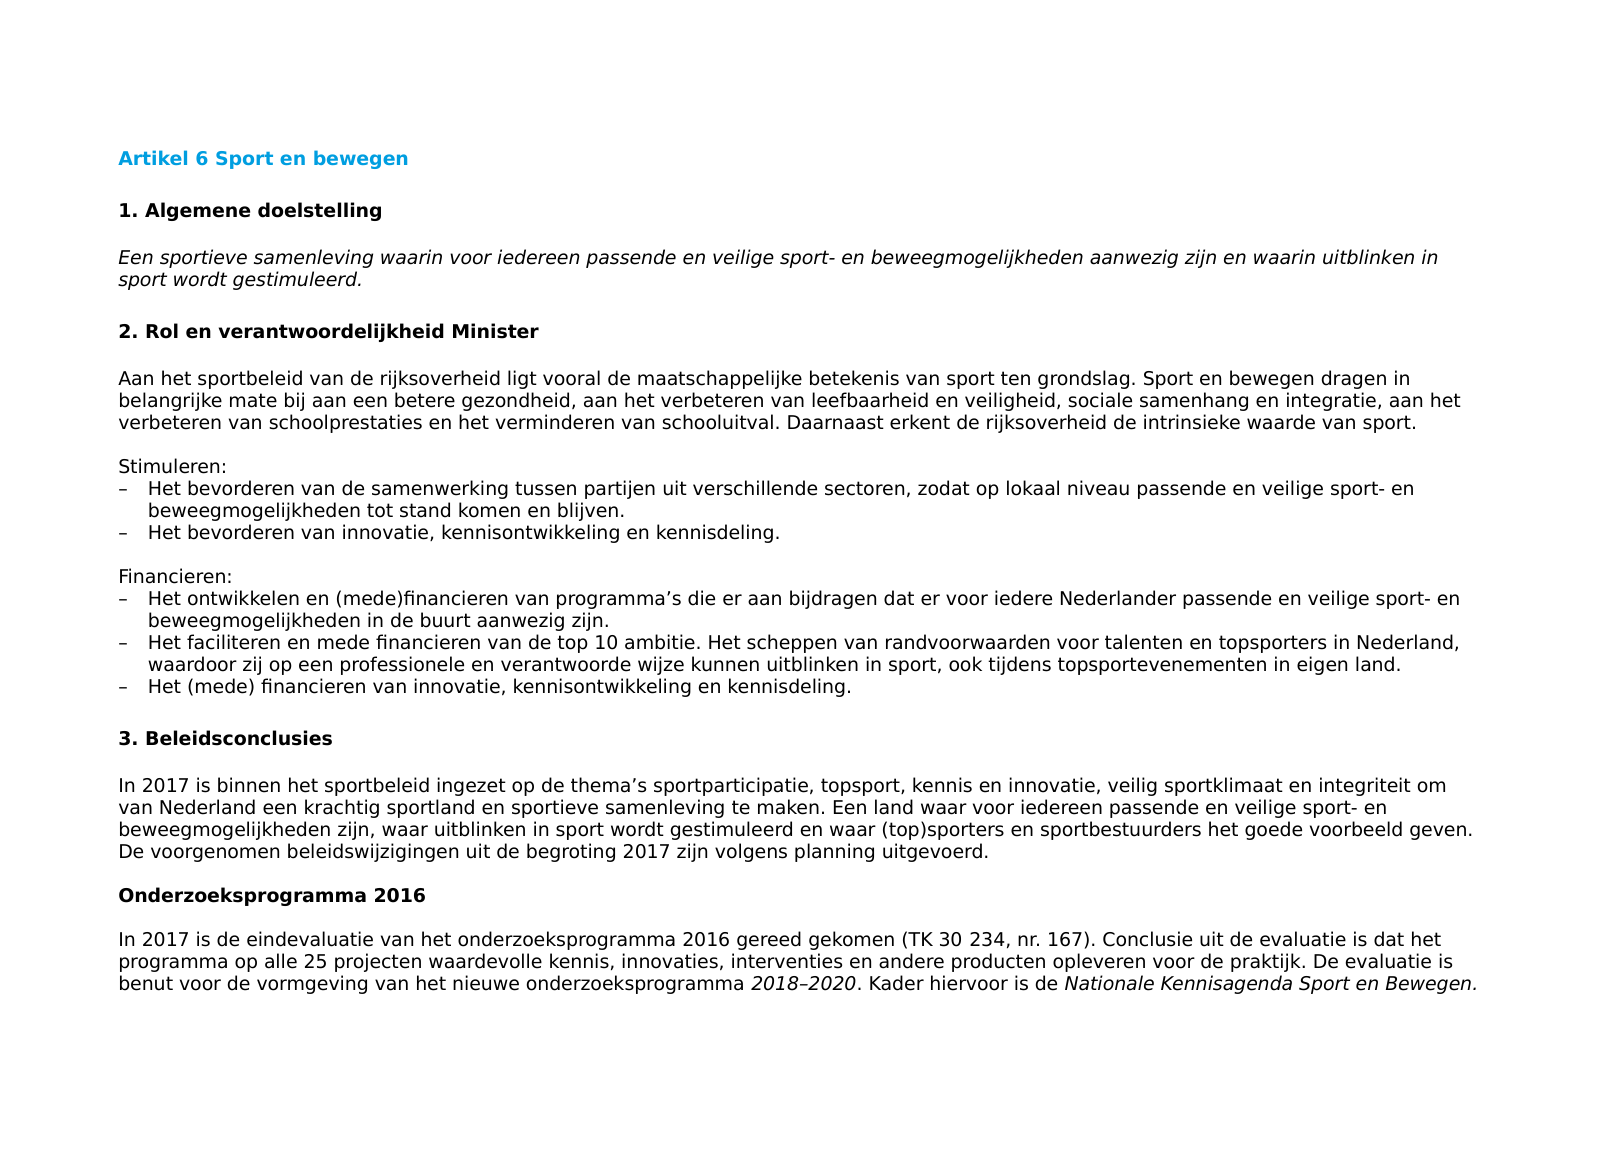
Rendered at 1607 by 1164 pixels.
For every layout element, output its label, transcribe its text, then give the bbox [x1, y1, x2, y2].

subtitle Artikel 6 Sport en bewegen [118, 148, 1488, 170]
text Een sportieve samenleving waarin voor iedereen passende en veilige sport- en beweegmogelijkheden aanwezig zijn en waarin uitblinken in sport wordt gestimuleerd. [118, 247, 1488, 291]
subtitle 2. Rol en verantwoordelijkheid Minister [118, 321, 1488, 343]
text Aan het sportbeleid van de rijksoverheid ligt vooral de maatschappelijke betekenis van sport ten grondslag. Sport en bewegen dragen in belangrijke mate bij aan een betere gezondheid, aan het verbeteren van leefbaarheid en veiligheid, sociale samenhang en integratie, aan het verbeteren van schoolprestaties en het verminderen van schooluitval. Daarnaast erkent de rijksoverheid de intrinsieke waarde van sport. [118, 368, 1488, 434]
text – Het ontwikkelen en (mede)financieren van programma’s die er aan bijdragen dat er voor iedere Nederlander passende en veilige sport- en beweegmogelijkheden in de buurt aanwezig zijn. [118, 588, 1488, 632]
text In 2017 is de eindevaluatie van het onderzoeksprogramma 2016 gereed gekomen (TK 30 234, nr. 167). Conclusie uit de evaluatie is dat het programma op alle 25 projecten waardevolle kennis, innovaties, interventies en andere producten opleveren voor de praktijk. De evaluatie is benut voor de vormgeving van het nieuwe onderzoeksprogramma 2018–2020. Kader hiervoor is de Nationale Kennisagenda Sport en Bewegen. [118, 929, 1488, 995]
text Financieren: [118, 566, 1488, 588]
subtitle 1. Algemene doelstelling [118, 200, 1488, 222]
text – Het bevorderen van innovatie, kennisontwikkeling en kennisdeling. [118, 522, 1488, 544]
text – Het faciliteren en mede financieren van de top 10 ambitie. Het scheppen van randvoorwaarden voor talenten en topsporters in Nederland, waardoor zij op een professionele en verantwoorde wijze kunnen uitblinken in sport, ook tijdens topsportevenementen in eigen land. [118, 632, 1488, 676]
text Stimuleren: [118, 456, 1488, 478]
text In 2017 is binnen het sportbeleid ingezet op de thema’s sportparticipatie, topsport, kennis en innovatie, veilig sportklimaat en integriteit om van Nederland een krachtig sportland en sportieve samenleving te maken. Een land waar voor iedereen passende en veilige sport- en beweegmogelijkheden zijn, waar uitblinken in sport wordt gestimuleerd en waar (top)sporters en sportbestuurders het goede voorbeeld geven. De voorgenomen beleidswijzigingen uit de begroting 2017 zijn volgens planning uitgevoerd. [118, 775, 1488, 863]
text – Het (mede) financieren van innovatie, kennisontwikkeling en kennisdeling. [118, 676, 1488, 698]
subtitle 3. Beleidsconclusies [118, 728, 1488, 750]
subtitle Onderzoeksprogramma 2016 [118, 885, 1488, 907]
text – Het bevorderen van de samenwerking tussen partijen uit verschillende sectoren, zodat op lokaal niveau passende en veilige sport- en beweegmogelijkheden tot stand komen en blijven. [118, 478, 1488, 522]
